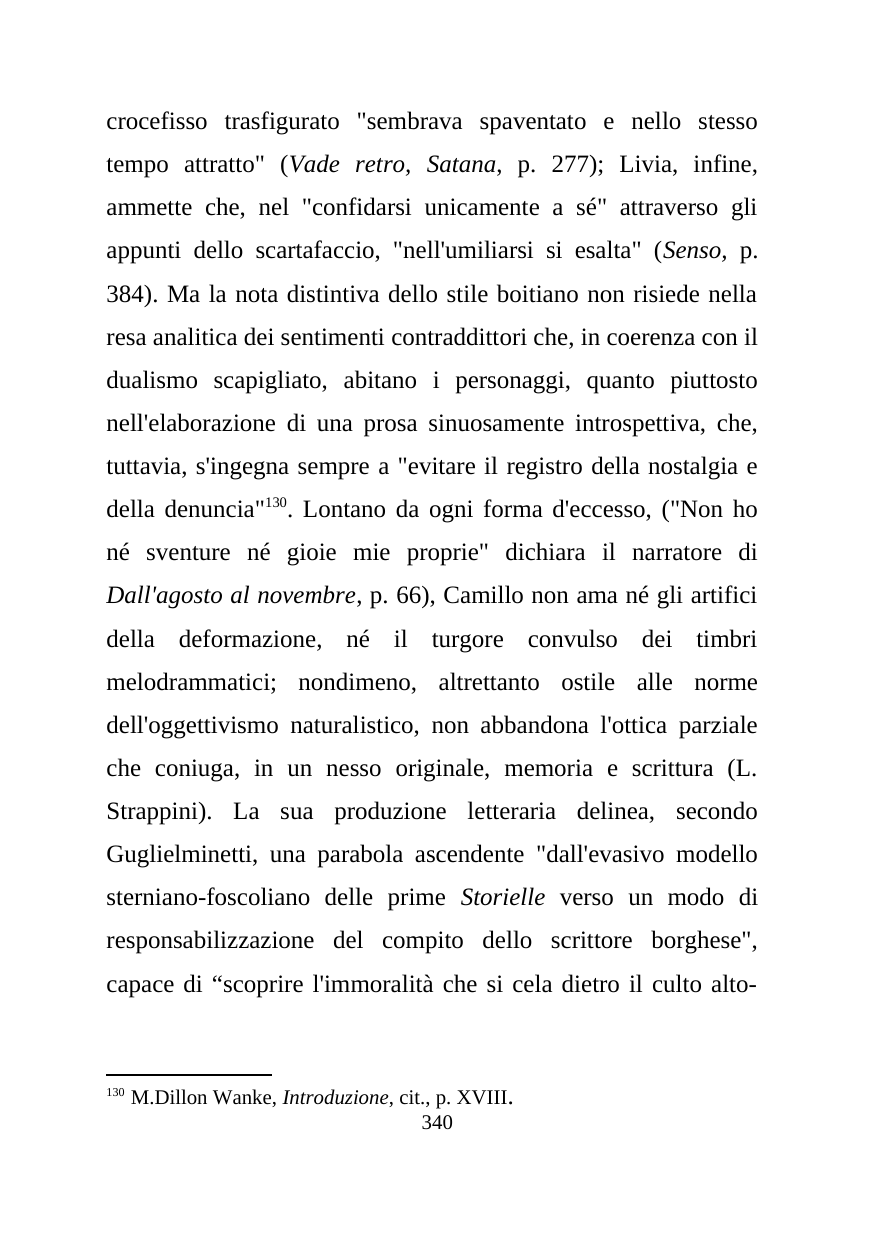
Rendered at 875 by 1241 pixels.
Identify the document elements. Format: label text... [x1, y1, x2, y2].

text crocefisso trasfigurato "sembrava spaventato e nello stesso tempo attratto" (Vade retro, Satana, p. 277); Livia, infine, ammette che, nel "confidarsi unicamente a sé" attraverso gli appunti dello scartafaccio, "nell'umiliarsi si esalta" (Senso, p. 384). Ma la nota distintiva dello stile boitiano non risiede nella resa analitica dei sentimenti contraddittori che, in coerenza con il dualismo scapigliato, abitano i personaggi, quanto piuttosto nell'elaborazione di una prosa sinuosamente introspettiva, che, tuttavia, s'ingegna sempre a "evitare il registro della nostalgia e della denuncia". Lontano da ogni forma d'eccesso, ("Non ho né sventure né gioie mie proprie" dichiara il narratore di Dall'agosto al novembre, p. 66), Camillo non ama né gli artifici della deformazione, né il turgore convulso dei timbri melodrammatici; nondimeno, altrettanto ostile alle norme dell'oggettivismo naturalistico, non abbandona l'ottica parziale che coniuga, in un nesso originale, memoria e scrittura (L. Strappini). La sua produzione letteraria delinea, secondo Guglielminetti, una parabola ascendente "dall'evasivo modello sterniano-foscoliano delle prime Storielle verso un modo di responsabilizzazione del compito dello scrittore borghese", capace di “scoprire l'immoralità che si cela dietro il culto alto- [106, 106, 758, 997]
text M.Dillon Wanke, Introduzione, cit., p. XVIII. [106, 1081, 768, 1110]
